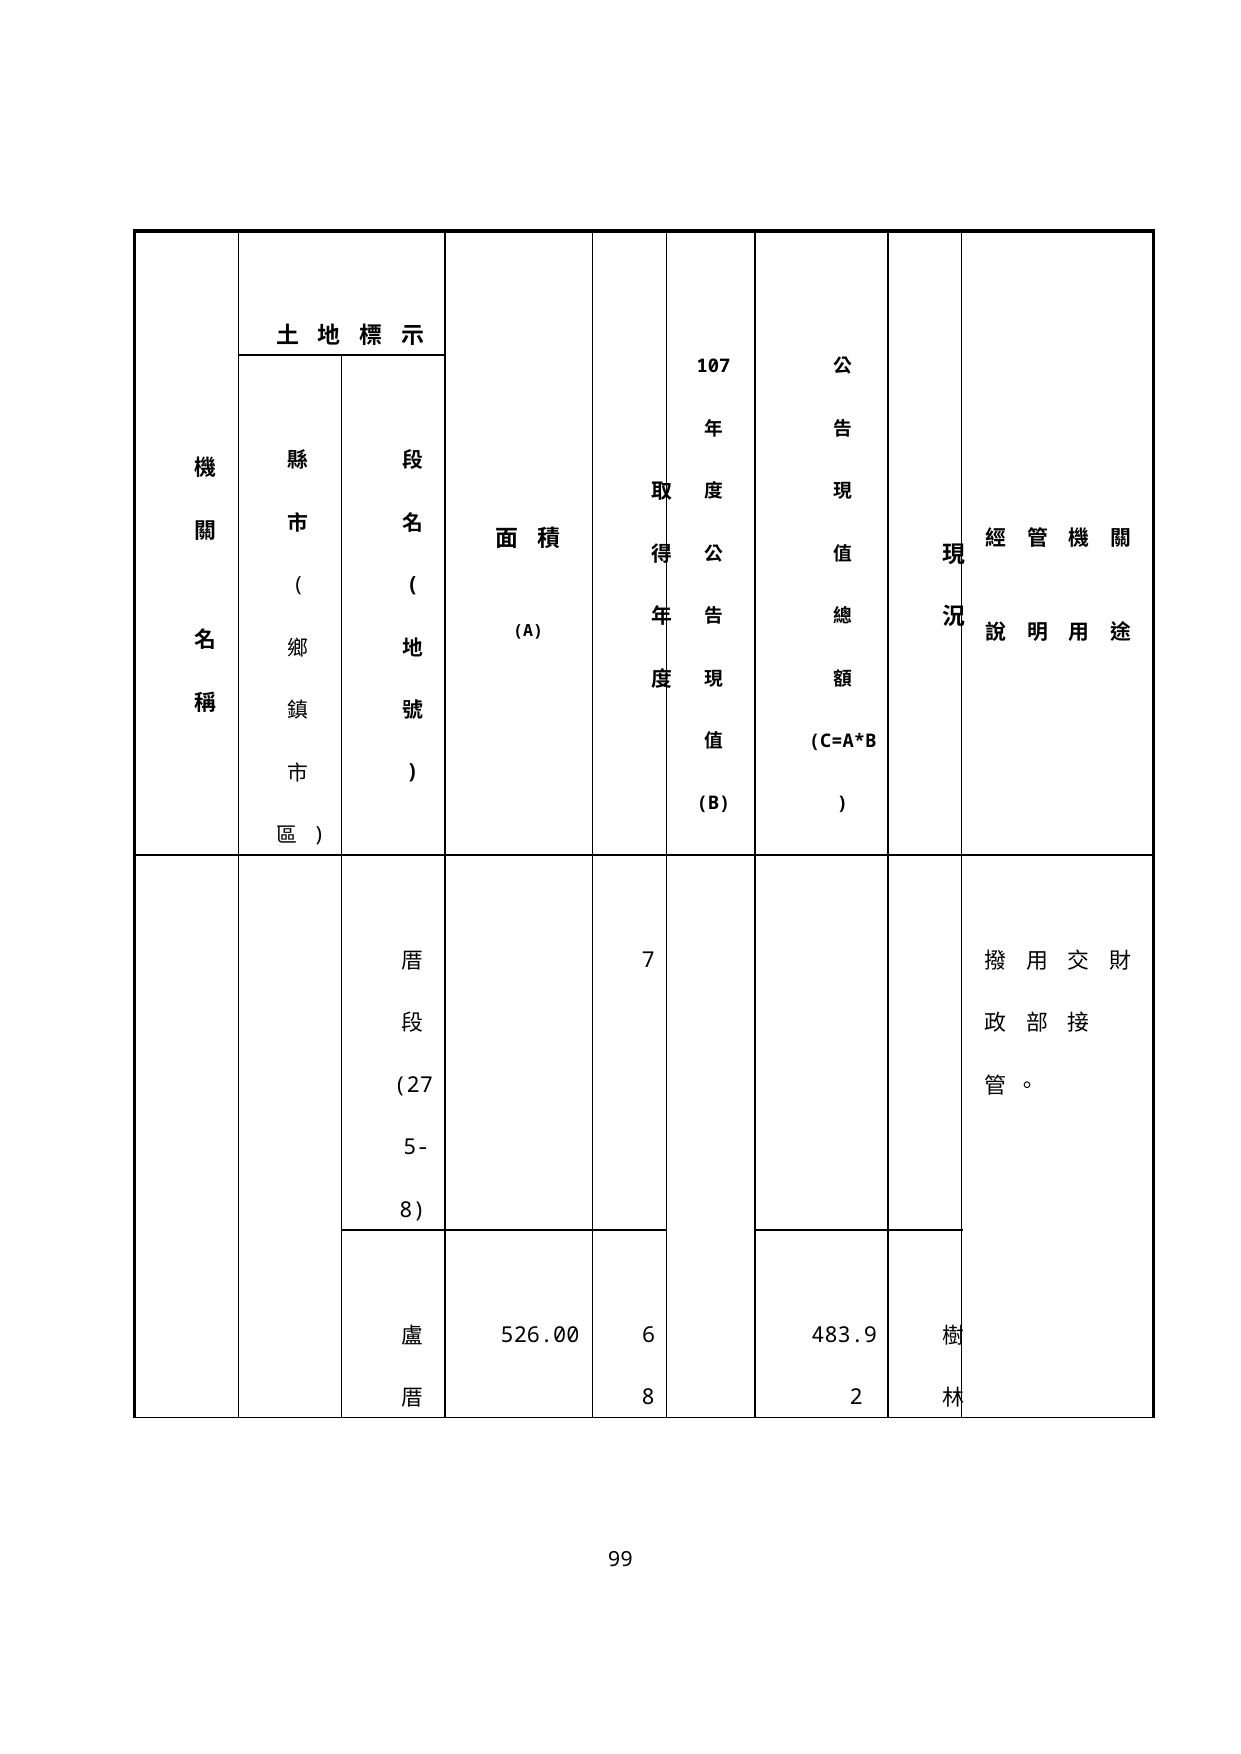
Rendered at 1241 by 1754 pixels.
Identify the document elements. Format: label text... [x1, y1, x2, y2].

table_cell 樹林 [889, 856, 961, 1229]
table_cell 厝段(275-8) [342, 856, 444, 1229]
table_header 取得年度 [593, 233, 666, 854]
table_header 經管機關 說明用途 [962, 233, 1152, 854]
table_cell [667, 856, 754, 1417]
table_header 面積 (A) [446, 233, 592, 854]
table_header 107年度公告現值(B) [667, 233, 754, 854]
table_cell 526.00 [446, 1231, 592, 1417]
table_header 土地標示 [239, 233, 444, 354]
table_header 機關 名稱 [136, 233, 238, 854]
table_cell 483.92 [756, 1231, 887, 1417]
table_cell 7 [593, 856, 666, 1229]
table_cell 段名 (地號) [342, 356, 444, 854]
table_cell [446, 856, 592, 1229]
table_cell [136, 856, 238, 1417]
table_header 現況 [889, 233, 961, 854]
table_cell 樹林、 部分 建物 [889, 1231, 961, 1417]
table_cell 68 [593, 1231, 666, 1417]
table_header 公告現值總額(C=A*B) [756, 233, 887, 854]
table_cell 盧厝 [342, 1231, 444, 1417]
table_cell [239, 856, 341, 1417]
table_cell [756, 856, 887, 1229]
table_cell 縣市 (鄉鎮市區) [239, 356, 341, 854]
table_cell 撥用交財政部接管。 [962, 856, 1152, 1417]
